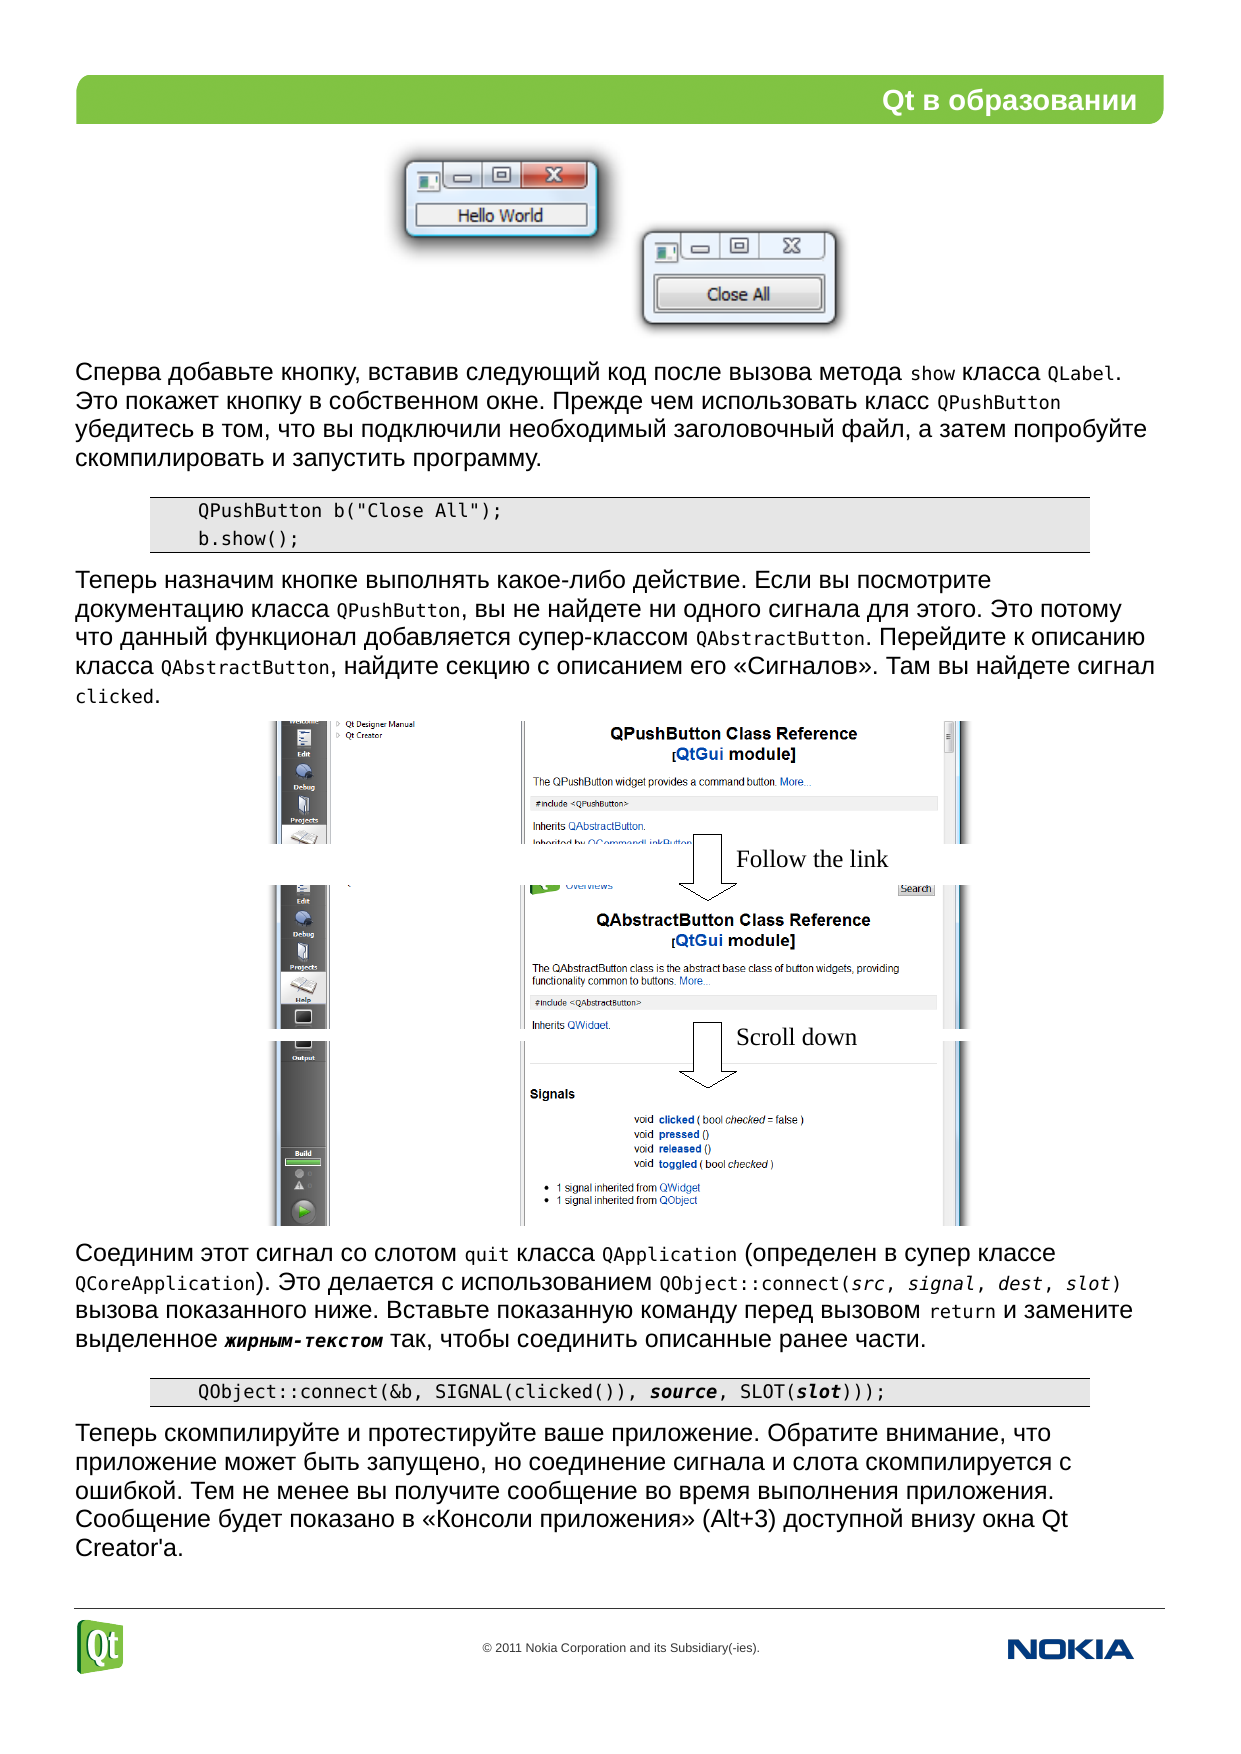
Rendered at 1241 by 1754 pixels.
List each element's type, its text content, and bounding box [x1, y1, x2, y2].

text QPushButton b("Close All"); [150, 498, 1090, 524]
text Сперва добавьте кнопку, вставив следующий код после вызова метода show класса QLabel. Это покажет кнопку в собственном окне. Прежде чем использовать класс QPushButton убедитесь в том, что вы подключили необходимый заголовочный файл, а затем попробуйте скомпилировать и запустить программу. [75, 357, 1165, 472]
text QObject::connect(&b, SIGNAL(clicked()), source, SLOT(slot))); [150, 1379, 1090, 1406]
text Теперь скомпилируйте и протестируйте ваше приложение. Обратите внимание, что приложение может быть запущено, но соединение сигнала и слота скомпилируется с ошибкой. Тем не менее вы получите сообщение во время выполнения приложения. Сообщение будет показано в «Консоли приложения» (Alt+3) доступной внизу окна Qt Creator'а. [75, 1418, 1165, 1562]
text Соединим этот сигнал со слотом quit класса QApplication (определен в супер классе QCoreApplication). Это делается с использованием QObject::connect(src, signal, dest, slot) вызова показанного ниже. Вставьте показанную команду перед вызовом return и замените выделенное жирным-текстом так, чтобы соединить описанные ранее части. [75, 1238, 1165, 1353]
picture [978, 1610, 1164, 1688]
picture [383, 135, 857, 345]
picture [73, 1615, 127, 1679]
text b.show(); [150, 524, 1090, 552]
picture [265, 721, 975, 1226]
picture [76, 75, 1164, 124]
text Теперь назначим кнопке выполнять какое-либо действие. Если вы посмотрите документацию класса QPushButton, вы не найдете ни одного сигнала для этого. Это потому что данный функционал добавляется супер-классом QAbstractButton. Перейдите к описанию класса QAbstractButton, найдите секцию с описанием его «Сигналов». Там вы найдете сигнал clicked. [75, 565, 1165, 708]
